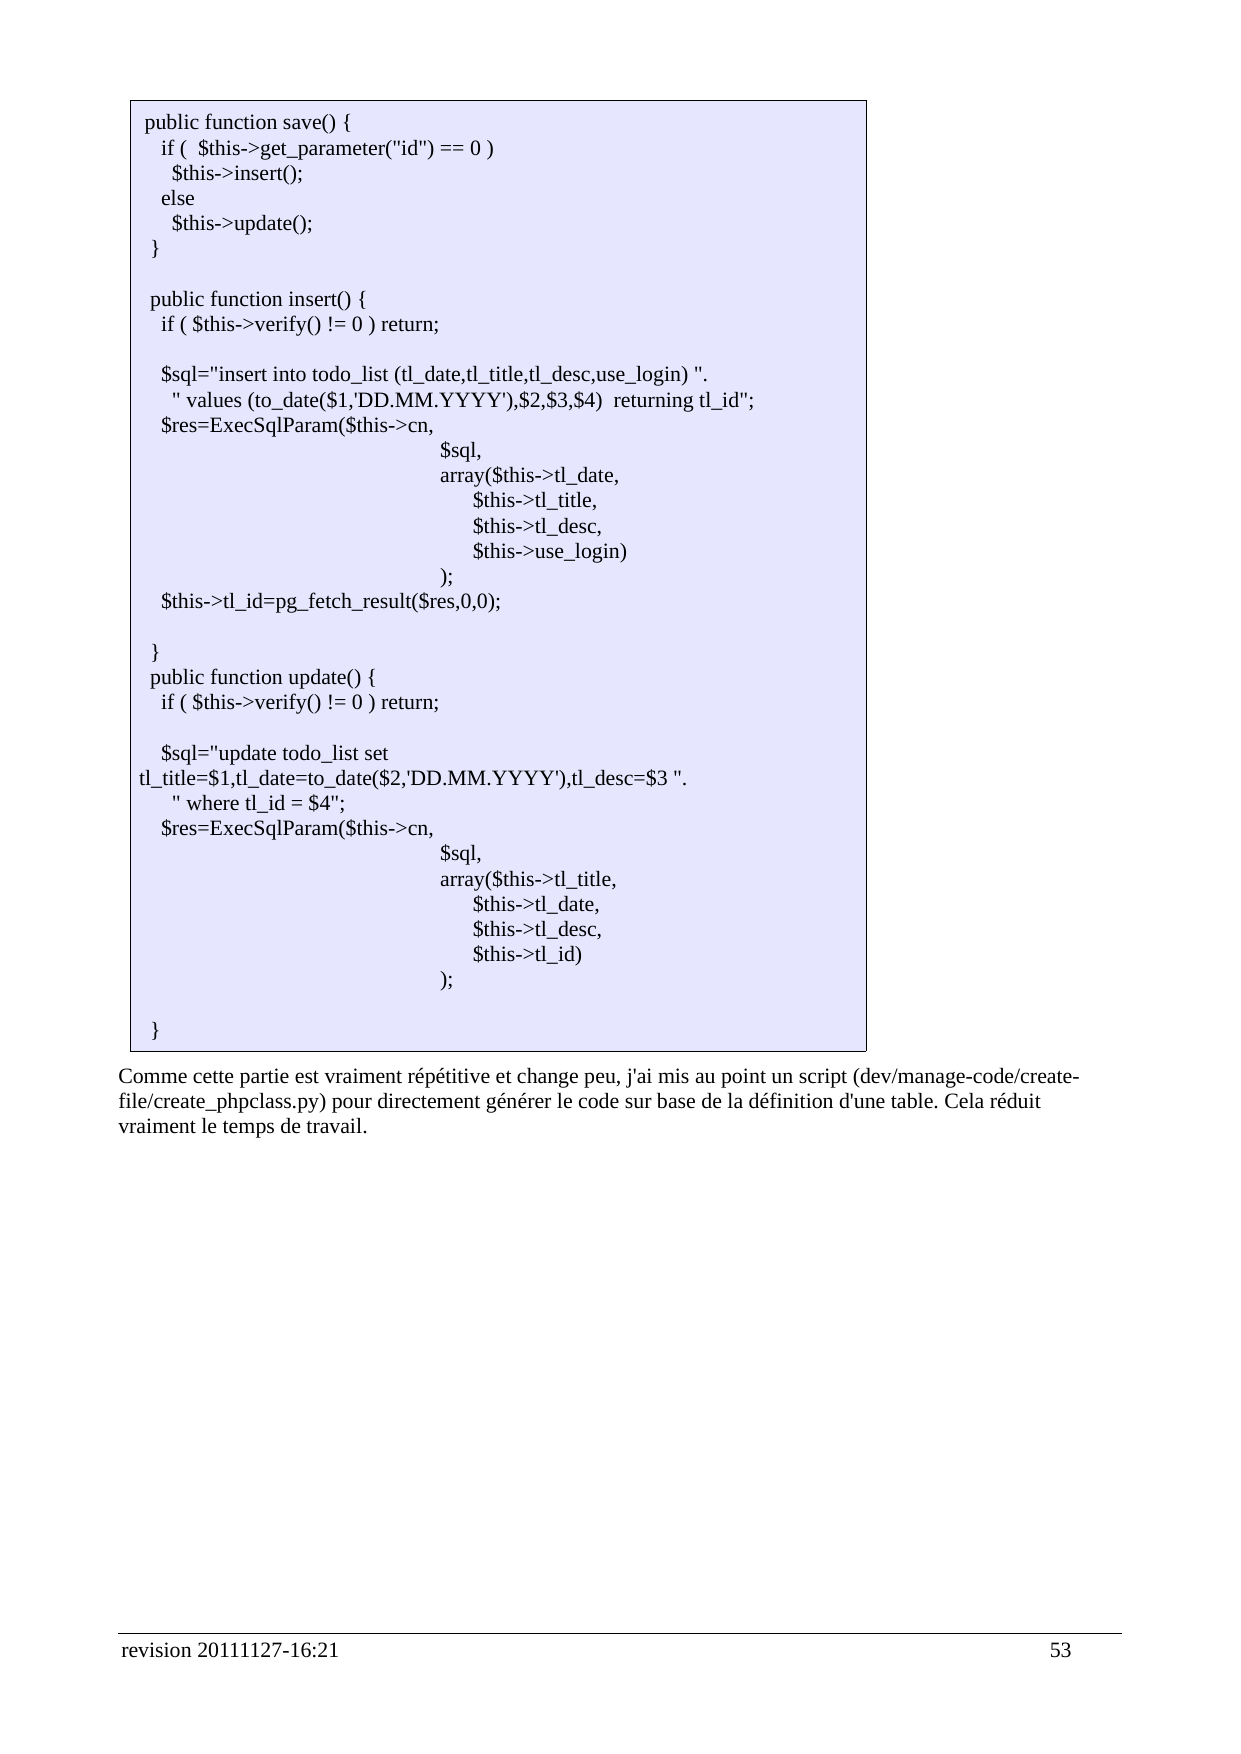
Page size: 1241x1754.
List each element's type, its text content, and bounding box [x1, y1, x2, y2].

text Comme cette partie est vraiment répétitive et change peu, j'ai mis au point un script (dev/manage-code/create-file/create_phpclass.py) pour directement générer le code sur base de la définition d'une table. Cela réduit vraiment le temps de travail. [118, 1063, 1122, 1138]
text public function update() { if ( $this->verify() != 0 ) return; $sql="update todo_list set tl_title=$1,tl_date=to_date($2,'DD.MM.YYYY'),tl_desc=$3 ". " where tl_id = $4"; $res=ExecSqlParam($this->cn, $sql, array($this->tl_title, $this->tl_date, $this->tl_desc, $this->tl_id) ); } [139, 664, 857, 1042]
text [118, 88, 1122, 1063]
text public function save() { if ( $this->get_parameter("id") == 0 ) $this->insert(); else $this->update(); } public function insert() { if ( $this->verify() != 0 ) return; $sql="insert into todo_list (tl_date,tl_title,tl_desc,use_login) ". " values (to_date($1,'DD.MM.YYYY'),$2,$3,$4) returning tl_id"; $res=ExecSqlParam($this->cn, $sql, array($this->tl_date, $this->tl_title, $this->tl_desc, $this->use_login) ); $this->tl_id=pg_fetch_result($res,0,0); } [139, 109, 857, 664]
